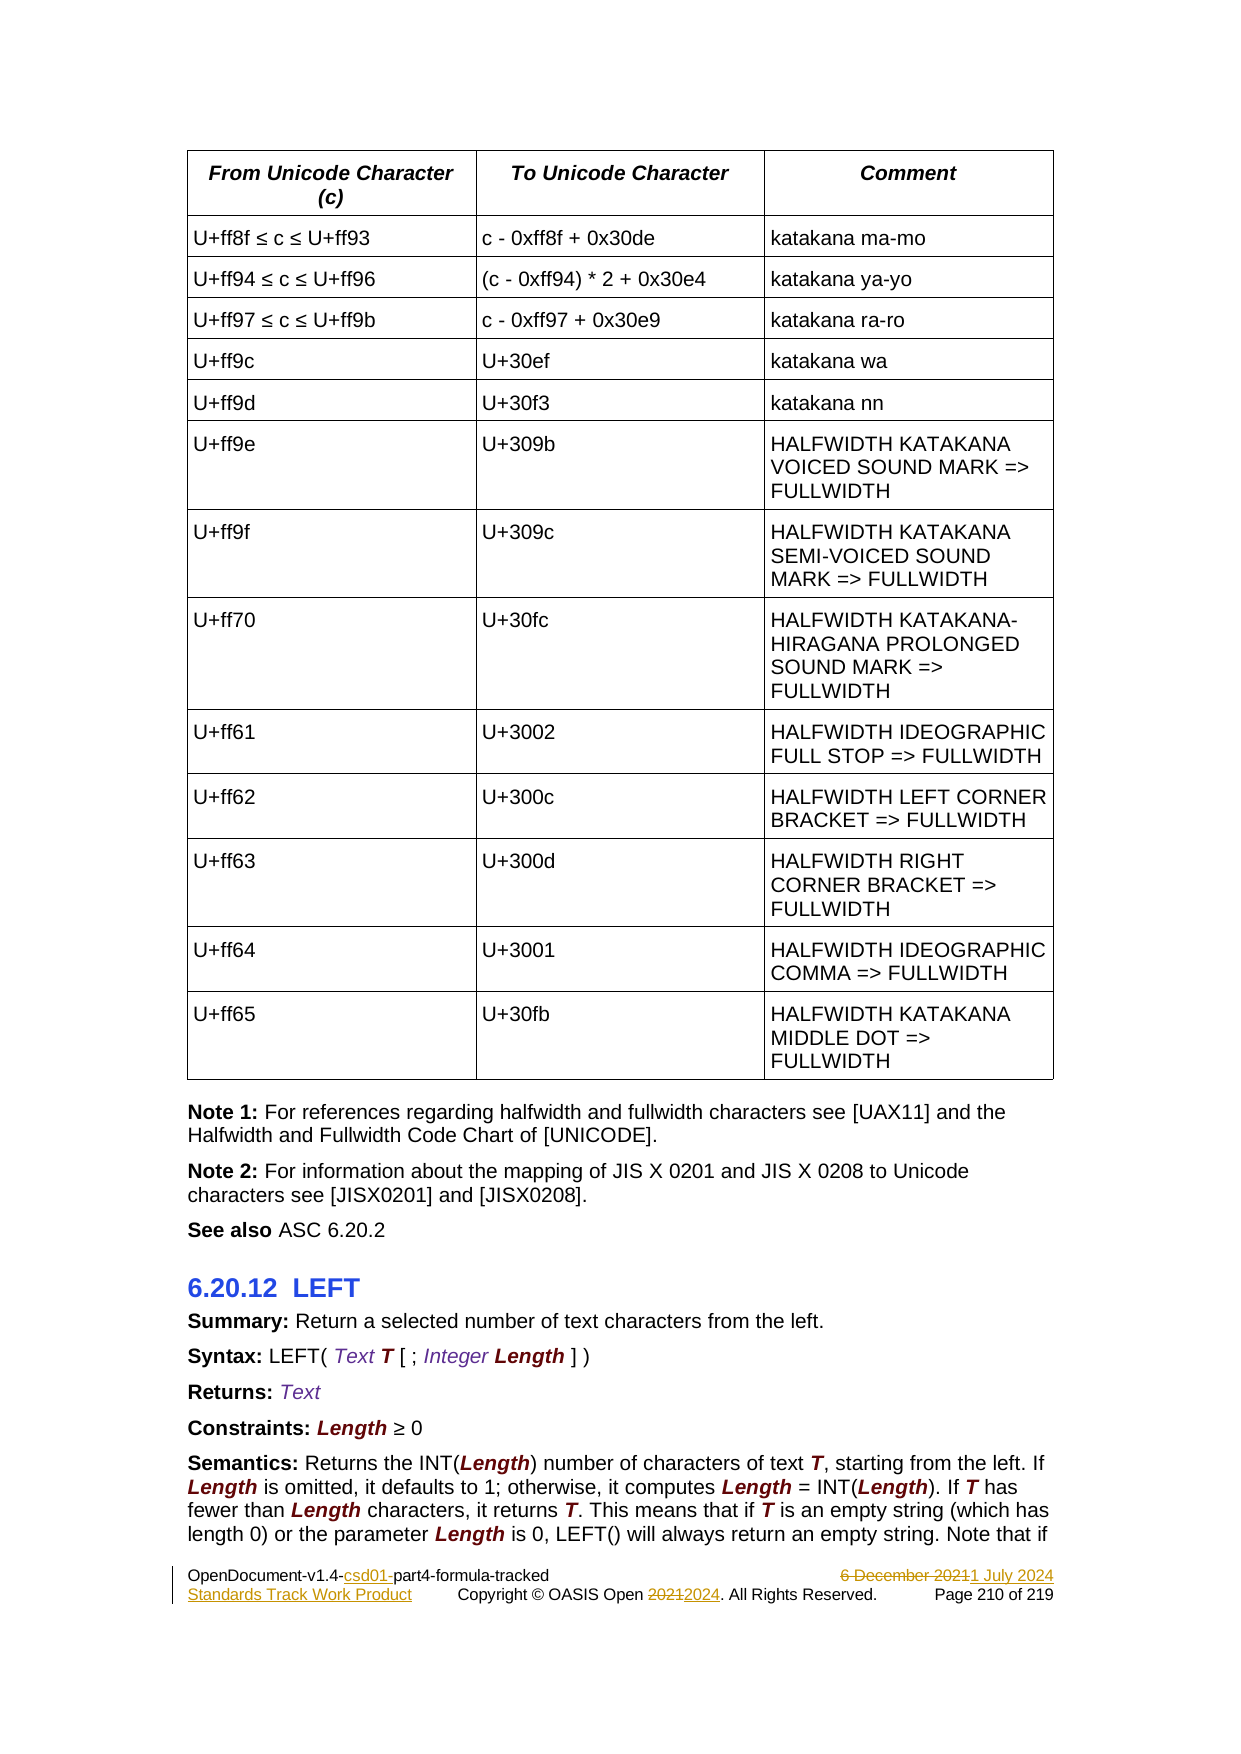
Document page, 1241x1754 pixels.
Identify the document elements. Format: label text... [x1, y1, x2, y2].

table_cell HALFWIDTH LEFT CORNER BRACKET => FULLWIDTH [765, 774, 1053, 838]
text Note 2: For information about the mapping of JIS X 0201 and JIS X 0208 to Unicode characters see [JISX0201] and [JISX0208]. [187, 1159, 1053, 1207]
text Semantics: Returns the INT(Length) number of characters of text T, starting from the left. If Length is omitted, it defaults to 1; otherwise, it computes Length = INT(Length). If T has fewer than Length characters, it returns T. This means that if T is an empty string (which has length 0) or the parameter Length is 0, LEFT() will always return an empty string. Note that if [187, 1452, 1053, 1546]
table_cell U+ff97 ≤ c ≤ U+ff9b [188, 298, 476, 338]
table_cell U+ff8f ≤ c ≤ U+ff93 [188, 216, 476, 256]
table_cell katakana ya-yo [765, 257, 1053, 297]
text See also ASC 6.20.2 [187, 1219, 1053, 1242]
table_cell HALFWIDTH KATAKANA MIDDLE DOT => FULLWIDTH [765, 992, 1053, 1079]
subtitle LEFT [187, 1273, 1053, 1303]
table_cell HALFWIDTH KATAKANA-HIRAGANA PROLONGED SOUND MARK => FULLWIDTH [765, 598, 1053, 709]
table_cell U+30fb [477, 992, 764, 1079]
table_cell U+ff64 [188, 927, 476, 991]
table_cell HALFWIDTH IDEOGRAPHIC FULL STOP => FULLWIDTH [765, 710, 1053, 773]
table_header To Unicode Character [477, 151, 764, 215]
table_cell U+ff70 [188, 598, 476, 709]
table_cell U+ff94 ≤ c ≤ U+ff96 [188, 257, 476, 297]
table_cell U+ff9d [188, 380, 476, 420]
table_cell HALFWIDTH RIGHT CORNER BRACKET => FULLWIDTH [765, 839, 1053, 926]
table_cell c - 0xff8f + 0x30de [477, 216, 764, 256]
text Syntax: LEFT( Text T [ ; Integer Length ] ) [187, 1345, 1053, 1368]
table_cell katakana nn [765, 380, 1053, 420]
table_cell U+30ef [477, 339, 764, 379]
table_cell U+309b [477, 421, 764, 509]
table_cell katakana ra-ro [765, 298, 1053, 338]
table_cell U+ff61 [188, 710, 476, 773]
table_cell U+300d [477, 839, 764, 926]
table_cell U+ff9e [188, 421, 476, 509]
text Note 1: For references regarding halfwidth and fullwidth characters see [UAX11] and the Halfwidth and Fullwidth Code Chart of [UNICODE]. [187, 1100, 1053, 1147]
table_cell HALFWIDTH KATAKANA VOICED SOUND MARK => FULLWIDTH [765, 421, 1053, 509]
table_cell (c - 0xff94) * 2 + 0x30e4 [477, 257, 764, 297]
table_cell U+3001 [477, 927, 764, 991]
table_header Comment [765, 151, 1053, 215]
table_cell katakana wa [765, 339, 1053, 379]
text Constraints: Length ≥ 0 [187, 1416, 1053, 1440]
table_cell U+ff65 [188, 992, 476, 1079]
table_cell U+300c [477, 774, 764, 838]
table_cell U+30f3 [477, 380, 764, 420]
table_cell HALFWIDTH KATAKANA SEMI-VOICED SOUND MARK => FULLWIDTH [765, 510, 1053, 597]
table_cell U+3002 [477, 710, 764, 773]
table_header From Unicode Character (c) [188, 151, 476, 215]
table_cell HALFWIDTH IDEOGRAPHIC COMMA => FULLWIDTH [765, 927, 1053, 991]
table_cell c - 0xff97 + 0x30e9 [477, 298, 764, 338]
table_cell U+ff9f [188, 510, 476, 597]
table_cell U+30fc [477, 598, 764, 709]
table_cell U+309c [477, 510, 764, 597]
text Summary: Return a selected number of text characters from the left. [187, 1309, 1053, 1333]
table_cell U+ff62 [188, 774, 476, 838]
table_cell U+ff9c [188, 339, 476, 379]
table_cell katakana ma-mo [765, 216, 1053, 256]
text Returns: Text [187, 1381, 1053, 1404]
table_cell U+ff63 [188, 839, 476, 926]
